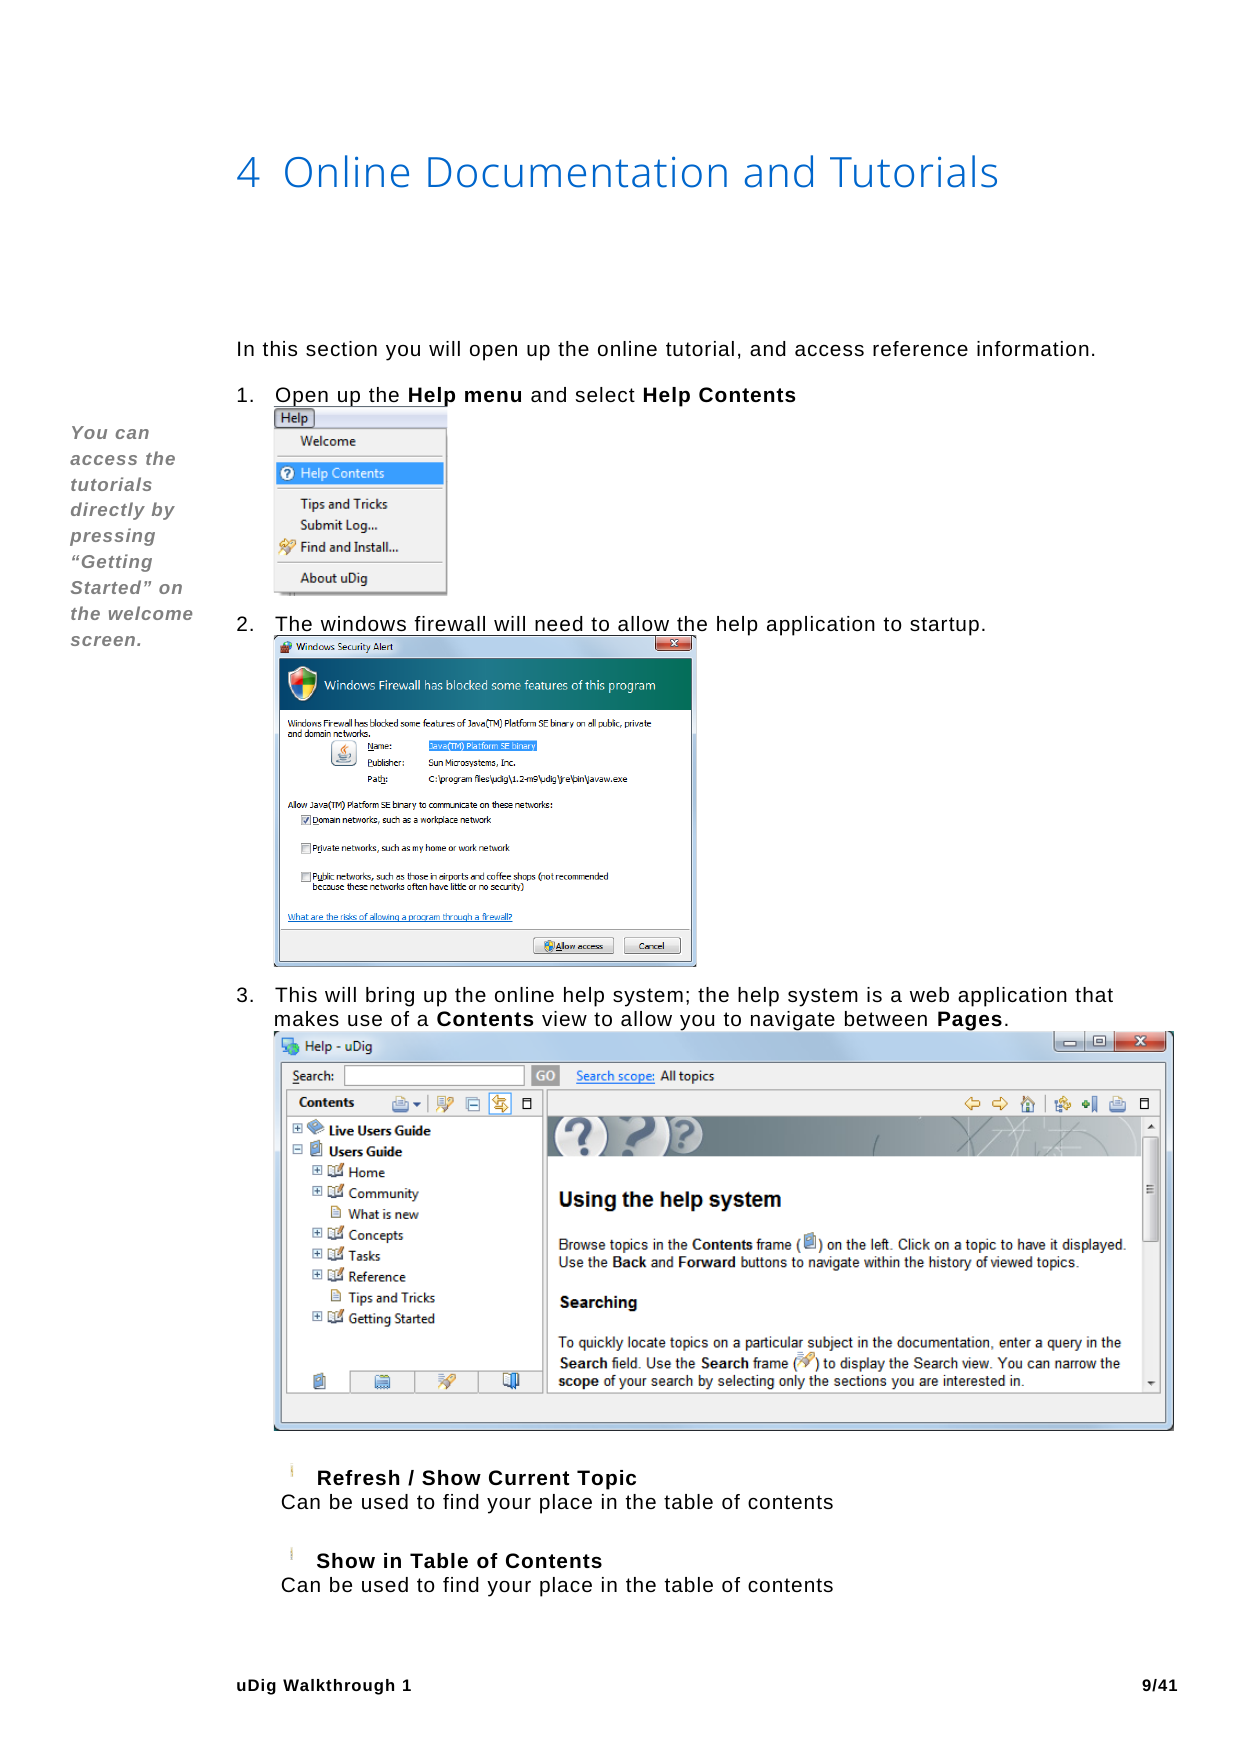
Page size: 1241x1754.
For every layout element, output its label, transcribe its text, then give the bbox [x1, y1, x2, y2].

list Open up the Help menu and select Help Contents [236, 383, 1181, 406]
text In this section you will open up the online tutorial, and access reference information. [236, 337, 1181, 361]
picture [273, 635, 697, 967]
list The windows firewall will need to allow the help application to startup. [236, 612, 1181, 635]
list You can access the tutorials directly by pressing “Getting Started” on the welcome screen. [70, 422, 217, 650]
picture [273, 406, 448, 596]
picture [273, 1031, 1174, 1431]
subtitle Online Documentation and Tutorials [236, 143, 1181, 200]
picture [290, 1463, 294, 1477]
list This will bring up the online help system; the help system is a web application that makes use of a Contents view to allow you to navigate between Pages. Refresh / Show Current Topic Can be used to find your place in the table of contents Show in Table of Contents Can be used to find your place in the table of contents [236, 983, 1181, 1597]
